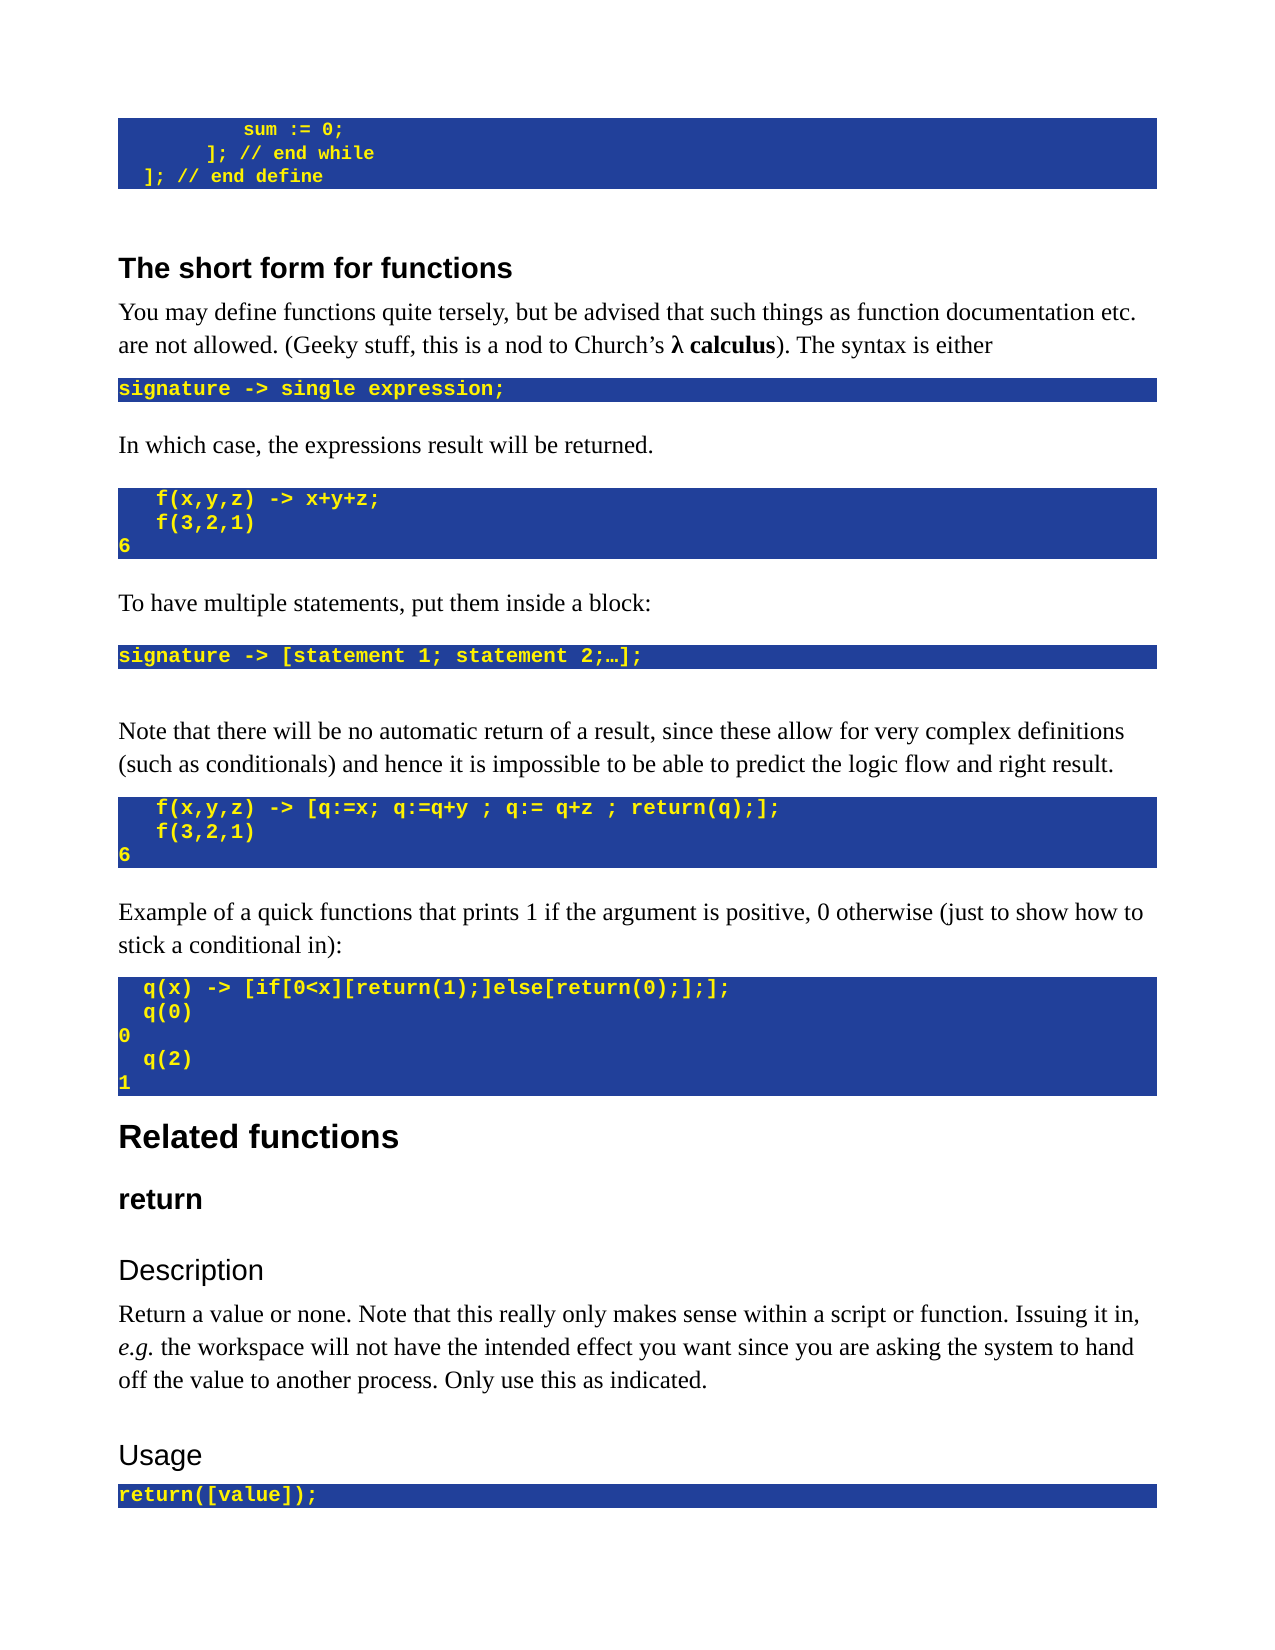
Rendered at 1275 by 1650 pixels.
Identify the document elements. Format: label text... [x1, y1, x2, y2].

subtitle return [118, 1182, 1157, 1216]
text sum := 0; [118, 118, 1157, 142]
text signature -> single expression; [118, 378, 1157, 402]
text f(x,y,z) -> x+y+z; [118, 488, 1157, 512]
text You may define functions quite tersely, but be advised that such things as function documentation etc. are not allowed. (Geeky stuff, this is a nod to Church’s λ calculus). The syntax is either [118, 297, 1157, 359]
text Example of a quick functions that prints 1 if the argument is positive, 0 otherwise (just to show how to stick a conditional in): [118, 897, 1157, 958]
text f(x,y,z) -> [q:=x; q:=q+y ; q:= q+z ; return(q);]; [118, 797, 1157, 821]
subtitle Usage [118, 1438, 1157, 1472]
text Note that there will be no automatic return of a result, since these allow for very complex definitions (such as conditionals) and hence it is impossible to be able to predict the logic flow and right result. [118, 716, 1157, 778]
text 0 [118, 1025, 1157, 1048]
subtitle Description [118, 1253, 1157, 1287]
text f(3,2,1) [118, 821, 1157, 844]
text f(3,2,1) [118, 512, 1157, 535]
text 6 [118, 844, 1157, 868]
text return([value]); [118, 1484, 1157, 1508]
text q(x) -> [if[0<x][return(1);]else[return(0);];]; [118, 977, 1157, 1001]
subtitle The short form for functions [118, 251, 1157, 285]
text ]; // end define [118, 165, 1157, 189]
text 6 [118, 535, 1157, 559]
text q(2) [118, 1048, 1157, 1072]
text q(0) [118, 1001, 1157, 1025]
text To have multiple statements, put them inside a block: [118, 588, 1157, 616]
text Return a value or none. Note that this really only makes sense within a script or function. Issuing it in, e.g. the workspace will not have the intended effect you want since you are asking the system to hand off the value to another process. Only use this as indicated. [118, 1299, 1157, 1394]
subtitle Related functions [118, 1116, 1157, 1155]
text 1 [118, 1072, 1157, 1096]
text In which case, the expressions result will be returned. [118, 431, 1157, 459]
text ]; // end while [118, 142, 1157, 165]
text signature -> [statement 1; statement 2;…]; [118, 645, 1157, 669]
